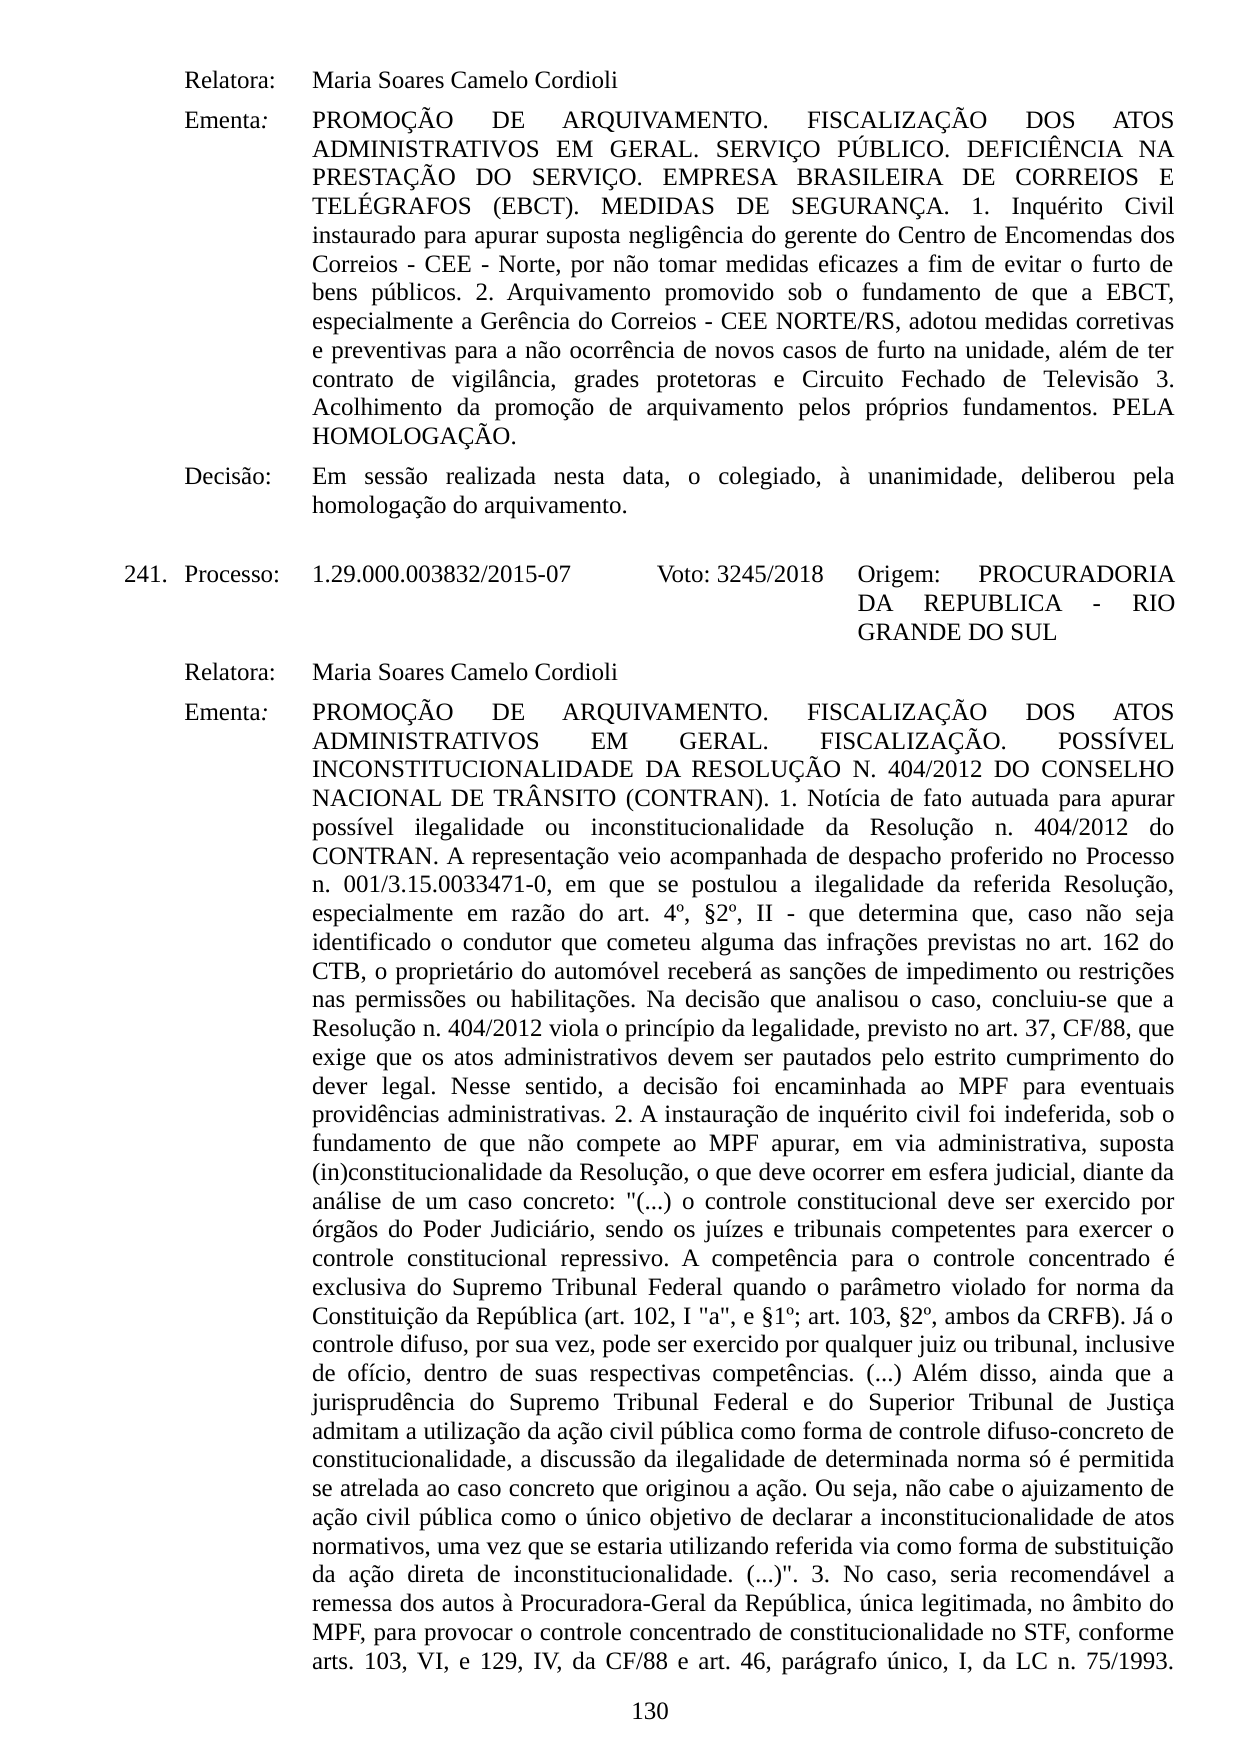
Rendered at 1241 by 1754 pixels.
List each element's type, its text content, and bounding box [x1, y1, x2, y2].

table_cell Decisão: [178, 456, 306, 525]
table_cell Ementa: [178, 691, 306, 1680]
table_cell [118, 59, 178, 99]
table_cell Ementa: [178, 99, 306, 456]
table_cell Em sessão realizada nesta data, o colegiado, à unanimidade, deliberou pela homologação do arquivamento. [306, 456, 1181, 525]
table_cell [118, 691, 178, 1680]
table_cell PROMOÇÃO DE ARQUIVAMENTO. FISCALIZAÇÃO DOS ATOS ADMINISTRATIVOS EM GERAL. SERVIÇO PÚBLICO. DEFICIÊNCIA NA PRESTAÇÃO DO SERVIÇO. EMPRESA BRASILEIRA DE CORREIOS E TELÉGRAFOS (EBCT). MEDIDAS DE SEGURANÇA. 1. Inquérito Civil instaurado para apurar suposta negligência do gerente do Centro de Encomendas dos Correios - CEE - Norte, por não tomar medidas eficazes a fim de evitar o furto de bens públicos. 2. Arquivamento promovido sob o fundamento de que a EBCT, especialmente a Gerência do Correios - CEE NORTE/RS, adotou medidas corretivas e preventivas para a não ocorrência de novos casos de furto na unidade, além de ter contrato de vigilância, grades protetoras e Circuito Fechado de Televisão 3. Acolhimento da promoção de arquivamento pelos próprios fundamentos. PELA HOMOLOGAÇÃO. [306, 99, 1181, 456]
table_cell PROMOÇÃO DE ARQUIVAMENTO. FISCALIZAÇÃO DOS ATOS ADMINISTRATIVOS EM GERAL. FISCALIZAÇÃO. POSSÍVEL INCONSTITUCIONALIDADE DA RESOLUÇÃO N. 404/2012 DO CONSELHO NACIONAL DE TRÂNSITO (CONTRAN). 1. Notícia de fato autuada para apurar possível ilegalidade ou inconstitucionalidade da Resolução n. 404/2012 do CONTRAN. A representação veio acompanhada de despacho proferido no Processo n. 001/3.15.0033471-0, em que se postulou a ilegalidade da referida Resolução, especialmente em razão do art. 4º, §2º, II - que determina que, caso não seja identificado o condutor que cometeu alguma das infrações previstas no art. 162 do CTB, o proprietário do automóvel receberá as sanções de impedimento ou restrições nas permissões ou habilitações. Na decisão que analisou o caso, concluiu-se que a Resolução n. 404/2012 viola o princípio da legalidade, previsto no art. 37, CF/88, que exige que os atos administrativos devem ser pautados pelo estrito cumprimento do dever legal. Nesse sentido, a decisão foi encaminhada ao MPF para eventuais providências administrativas. 2. A instauração de inquérito civil foi indeferida, sob o fundamento de que não compete ao MPF apurar, em via administrativa, suposta (in)constitucionalidade da Resolução, o que deve ocorrer em esfera judicial, diante da análise de um caso concreto: "(...) o controle constitucional deve ser exercido por órgãos do Poder Judiciário, sendo os juízes e tribunais competentes para exercer o controle constitucional repressivo. A competência para o controle concentrado é exclusiva do Supremo Tribunal Federal quando o parâmetro violado for norma da Constituição da República (art. 102, I "a", e §1º; art. 103, §2º, ambos da CRFB). Já o controle difuso, por sua vez, pode ser exercido por qualquer juiz ou tribunal, inclusive de ofício, dentro de suas respectivas competências. (...) Além disso, ainda que a jurisprudência do Supremo Tribunal Federal e do Superior Tribunal de Justiça admitam a utilização da ação civil pública como forma de controle difuso-concreto de constitucionalidade, a discussão da ilegalidade de determinada norma só é permitida se atrelada ao caso concreto que originou a ação. Ou seja, não cabe o ajuizamento de ação civil pública como o único objetivo de declarar a inconstitucionalidade de atos normativos, uma vez que se estaria utilizando referida via como forma de substituição da ação direta de inconstitucionalidade. (...)". 3. No caso, seria recomendável a remessa dos autos à Procuradora-Geral da República, única legitimada, no âmbito do MPF, para provocar o controle concentrado de constitucionalidade no STF, conforme arts. 103, VI, e 129, IV, da CF/88 e art. 46, parágrafo único, I, da LC n. 75/1993. [306, 691, 1181, 1680]
table_header Origem: PROCURADORIA DA REPUBLICA - RIO GRANDE DO SUL [852, 554, 1181, 651]
table_cell Relatora: [178, 59, 306, 99]
table_cell [118, 99, 178, 456]
table_cell Relatora: [178, 651, 306, 691]
table_cell Maria Soares Camelo Cordioli [306, 59, 1181, 99]
table_cell [118, 456, 178, 525]
table_header Processo: [178, 554, 306, 651]
table_cell Maria Soares Camelo Cordioli [306, 651, 1181, 691]
table_cell [118, 651, 178, 691]
table_header 241. [118, 554, 178, 651]
table_header Voto: 3245/2018 [651, 554, 852, 651]
table_header 1.29.000.003832/2015-07 [306, 554, 651, 651]
